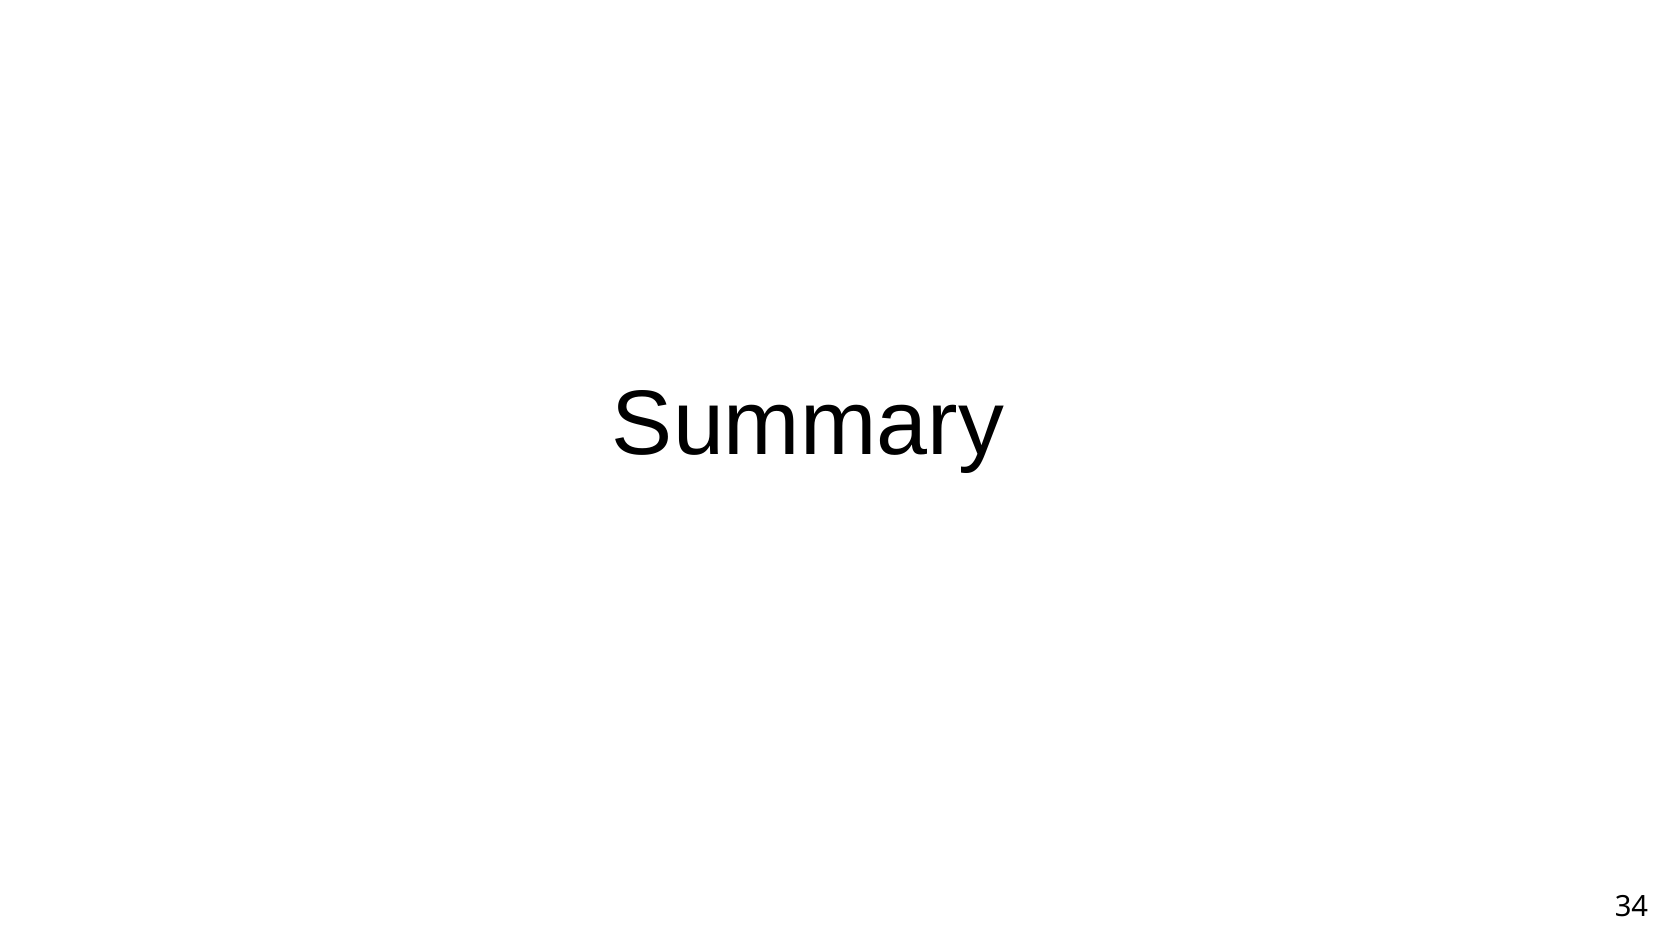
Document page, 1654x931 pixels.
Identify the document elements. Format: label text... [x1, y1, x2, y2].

title Summary [64, 345, 1553, 501]
